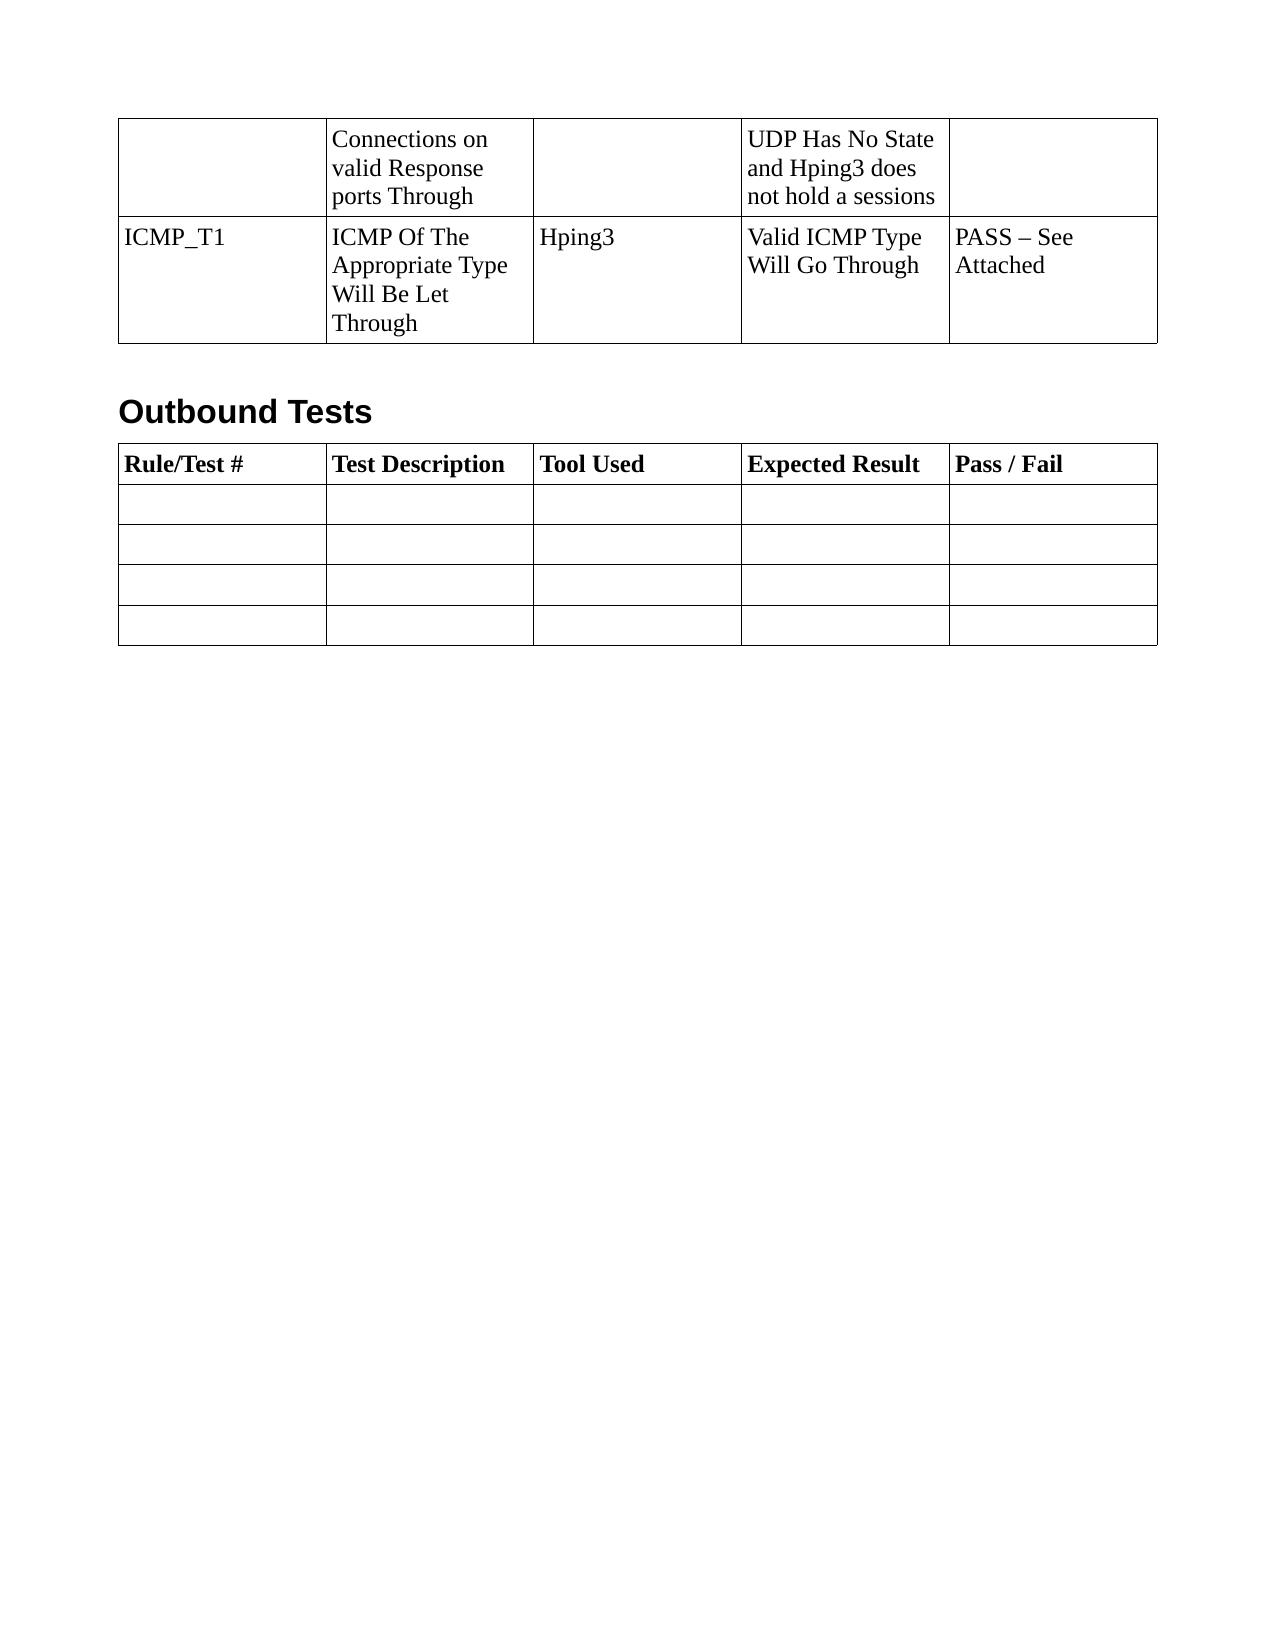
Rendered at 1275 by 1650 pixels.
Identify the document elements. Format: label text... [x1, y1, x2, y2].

table_cell [327, 565, 533, 604]
table_cell [950, 606, 1157, 645]
table_cell [327, 525, 533, 564]
table_cell [119, 525, 326, 564]
table_header Pass / Fail [950, 444, 1157, 484]
table_cell Connections on valid Response ports Through [327, 119, 533, 216]
table_cell [534, 119, 741, 216]
table_cell [534, 525, 741, 564]
subtitle Outbound Tests [118, 392, 1157, 431]
table_cell [742, 525, 949, 564]
table_cell [327, 485, 533, 524]
table_cell [119, 606, 326, 645]
table_cell [534, 606, 741, 645]
table_cell [119, 565, 326, 604]
table_cell ICMP Of The Appropriate Type Will Be Let Through [327, 217, 533, 342]
table_cell [742, 606, 949, 645]
table_cell [327, 606, 533, 645]
table_cell Hping3 [534, 217, 741, 342]
table_cell [950, 565, 1157, 604]
table_cell ICMP_T1 [119, 217, 326, 342]
table_header Rule/Test # [119, 444, 326, 484]
table_header Expected Result [742, 444, 949, 484]
table_cell [119, 119, 326, 216]
table_cell [119, 485, 326, 524]
table_cell [742, 565, 949, 604]
table_cell UDP Has No State and Hping3 does not hold a sessions [742, 119, 949, 216]
table_cell PASS – See Attached [950, 217, 1157, 342]
table_cell [950, 525, 1157, 564]
table_header Test Description [327, 444, 533, 484]
table_cell [950, 119, 1157, 216]
table_cell [534, 565, 741, 604]
table_cell Valid ICMP Type Will Go Through [742, 217, 949, 342]
table_cell [742, 485, 949, 524]
table_cell [534, 485, 741, 524]
table_cell [950, 485, 1157, 524]
table_header Tool Used [534, 444, 741, 484]
